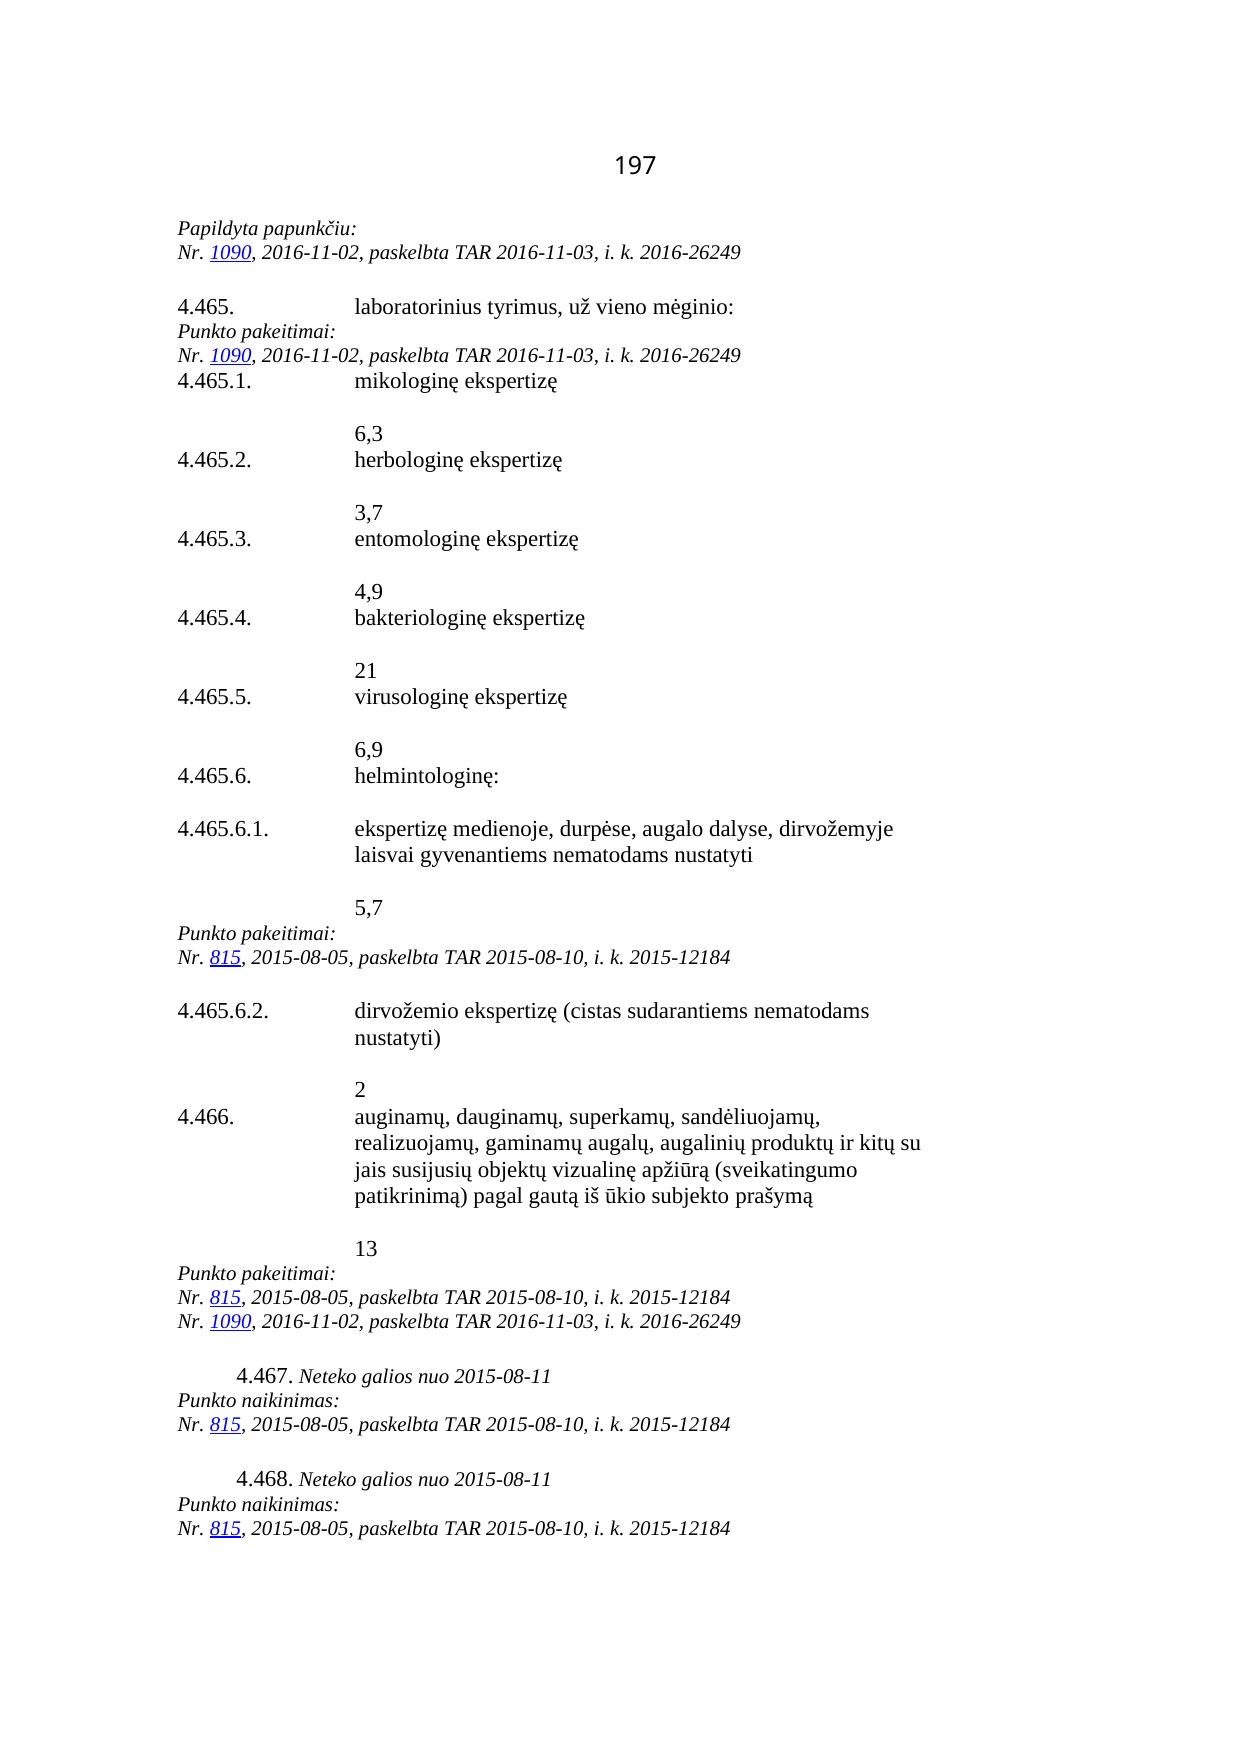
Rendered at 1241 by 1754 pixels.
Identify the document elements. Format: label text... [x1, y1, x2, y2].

text 4.468. Neteko galios nuo 2015-08-11 [177, 1465, 1093, 1492]
text Punkto pakeitimai: [177, 1261, 1093, 1285]
text 4.466. auginamų, dauginamų, superkamų, sandėliuojamų, [177, 1103, 945, 1129]
text Papildyta papunkčiu: [177, 216, 1093, 240]
text realizuojamų, gaminamų augalų, augalinių produktų ir kitų su [354, 1129, 945, 1156]
text jais susijusių objektų vizualinę apžiūrą (sveikatingumo [354, 1156, 945, 1182]
text 4.465.1. mikologinę ekspertizę 6,3 [177, 367, 945, 446]
text 4.465. laboratorinius tyrimus, už vieno mėginio: [177, 293, 945, 319]
text Nr. 815, 2015-08-05, paskelbta TAR 2015-08-10, i. k. 2015-12184 [177, 1285, 1093, 1309]
text 4.465.6.1. ekspertizę medienoje, durpėse, augalo dalyse, dirvožemyje [177, 815, 945, 842]
text 4.465.6. helmintologinę: [177, 762, 945, 815]
text 4.465.3. entomologinę ekspertizę 4,9 [177, 525, 945, 604]
text Punkto naikinimas: [177, 1492, 1093, 1516]
text Nr. 815, 2015-08-05, paskelbta TAR 2015-08-10, i. k. 2015-12184 [177, 1516, 1093, 1540]
text 4.465.2. herbologinę ekspertizę 3,7 [177, 446, 945, 525]
text Nr. 815, 2015-08-05, paskelbta TAR 2015-08-10, i. k. 2015-12184 [177, 945, 1093, 969]
text Punkto pakeitimai: [177, 921, 1093, 945]
text Punkto naikinimas: [177, 1388, 1093, 1412]
text Nr. 815, 2015-08-05, paskelbta TAR 2015-08-10, i. k. 2015-12184 [177, 1412, 1093, 1436]
text 4.465.4. bakteriologinę ekspertizę 21 [177, 604, 945, 683]
text 4.465.6.2. dirvožemio ekspertizę (cistas sudarantiems nematodams nustatyti) 2 [177, 997, 945, 1103]
text 4.465.5. virusologinę ekspertizę 6,9 [177, 683, 945, 762]
text 4.467. Neteko galios nuo 2015-08-11 [177, 1362, 1093, 1388]
text Nr. 1090, 2016-11-02, paskelbta TAR 2016-11-03, i. k. 2016-26249 [177, 240, 1093, 264]
text patikrinimą) pagal gautą iš ūkio subjekto prašymą 13 [354, 1182, 945, 1261]
text Nr. 1090, 2016-11-02, paskelbta TAR 2016-11-03, i. k. 2016-26249 [177, 343, 1093, 367]
text Punkto pakeitimai: [177, 319, 1093, 343]
text laisvai gyvenantiems nematodams nustatyti 5,7 [354, 842, 945, 921]
text Nr. 1090, 2016-11-02, paskelbta TAR 2016-11-03, i. k. 2016-26249 [177, 1309, 1093, 1333]
